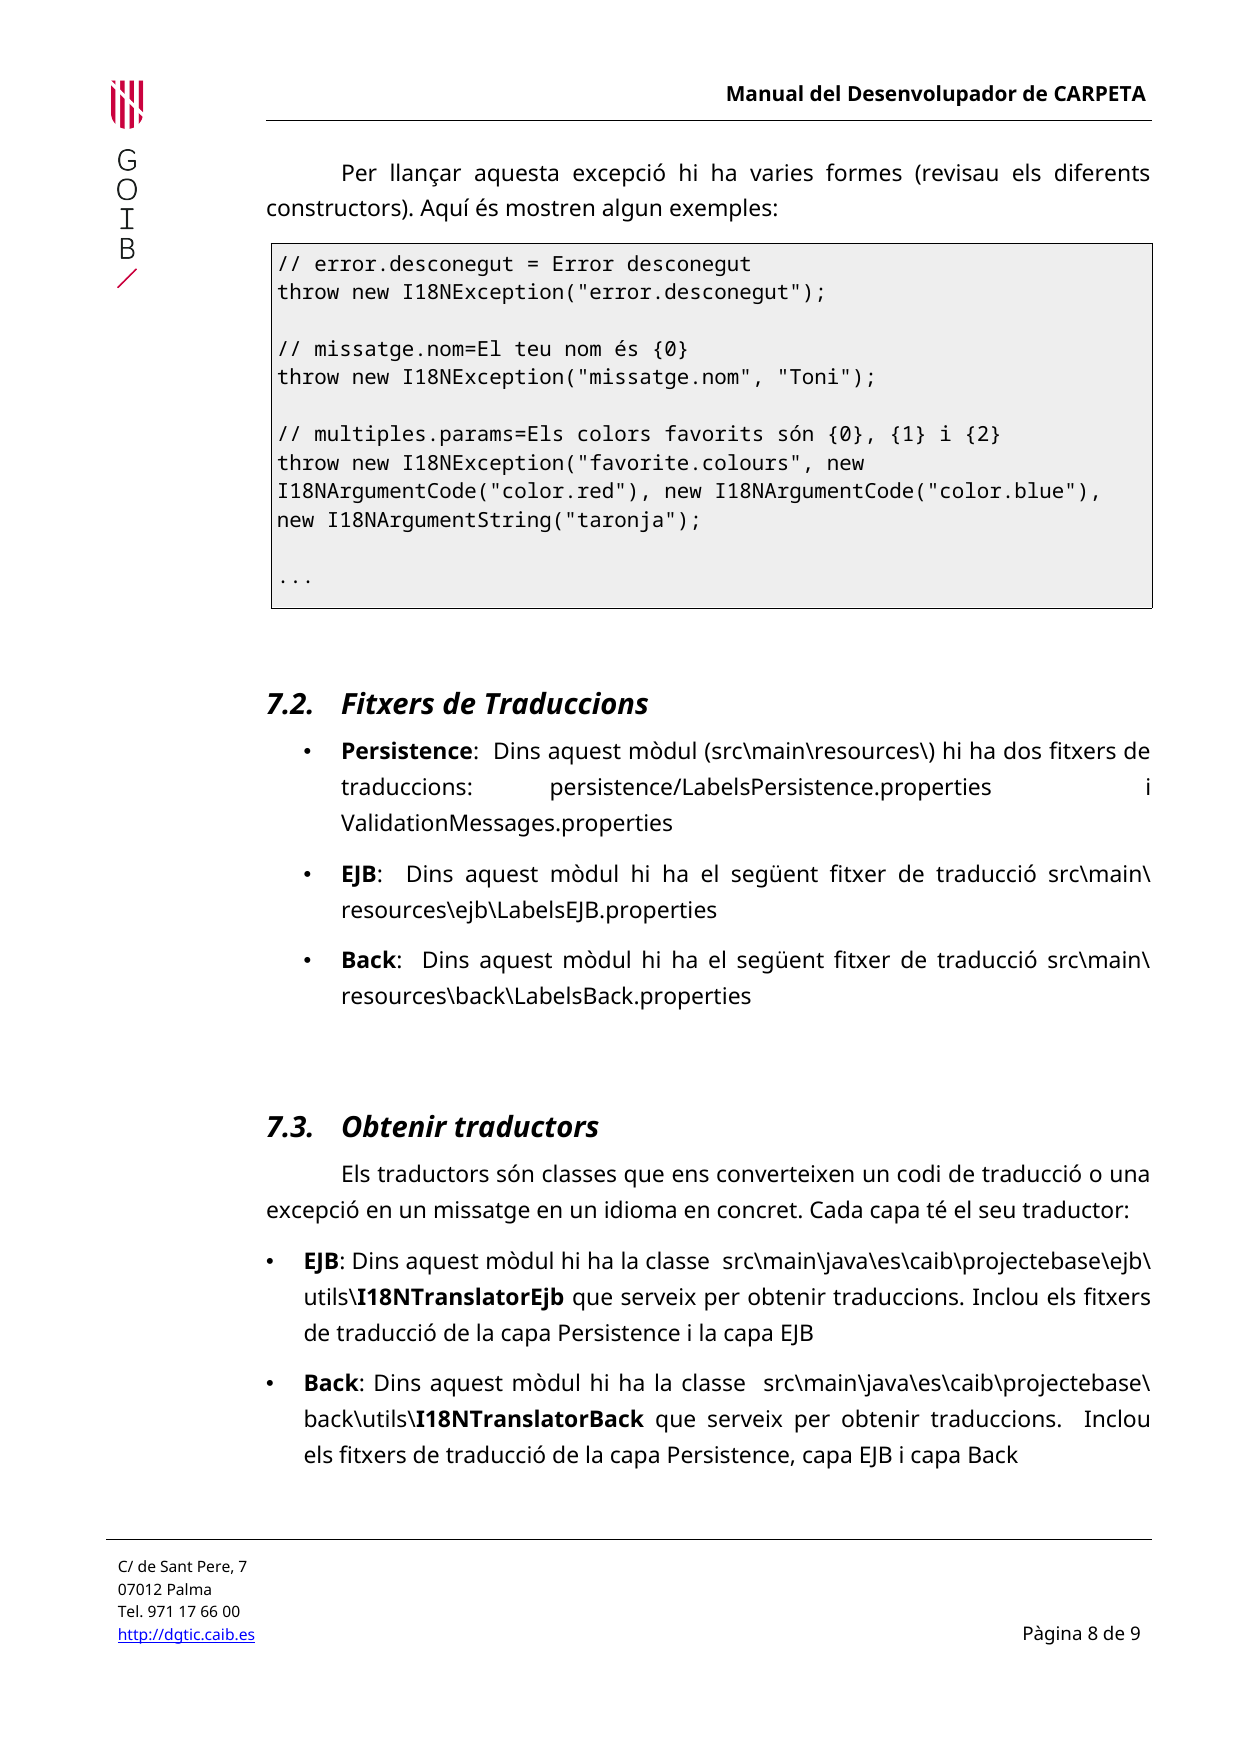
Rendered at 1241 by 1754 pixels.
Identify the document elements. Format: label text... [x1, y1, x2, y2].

table_header // error.desconegut = Error desconegut throw new I18NException("error.desconegut"); // missatge.nom=El teu nom és {0} throw new I18NException("missatge.nom", "Toni"); // multiples.params=Els colors favorits són {0}, {1} i {2} throw new I18NException("favorite.colours", new I18NArgumentCode("color.red"), new I18NArgumentCode("color.blue"), new I18NArgumentString("taronja"); ... [272, 244, 1152, 607]
list EJB: Dins aquest mòdul hi ha la classe src\main\java\es\caib\projectebase\ejb\utils\I18NTranslatorEjb que serveix per obtenir traduccions. Inclou els fitxers de traducció de la capa Persistence i la capa EJB [266, 1245, 1152, 1348]
list EJB: Dins aquest mòdul hi ha el següent fitxer de traducció src\main\resources\ejb\LabelsEJB.properties [303, 858, 1152, 925]
list Back: Dins aquest mòdul hi ha la classe src\main\java\es\caib\projectebase\back\utils\I18NTranslatorBack que serveix per obtenir traduccions. Inclou els fitxers de traducció de la capa Persistence, capa EJB i capa Back [266, 1367, 1152, 1470]
picture [82, 57, 172, 319]
subtitle Obtenir traductors [266, 1106, 1152, 1146]
list Back: Dins aquest mòdul hi ha el següent fitxer de traducció src\main\resources\back\LabelsBack.properties [303, 944, 1152, 1011]
text Els traductors són classes que ens converteixen un codi de traducció o una excepció en un missatge en un idioma en concret. Cada capa té el seu traductor: [266, 1158, 1152, 1226]
text Per llançar aquesta excepció hi ha varies formes (revisau els diferents constructors). Aquí és mostren algun exemples: [266, 156, 1152, 224]
subtitle Fitxers de Traduccions [266, 683, 1152, 723]
list Persistence: Dins aquest mòdul (src\main\resources\) hi ha dos fitxers de traduccions: persistence/LabelsPersistence.properties i ValidationMessages.properties [303, 735, 1152, 838]
